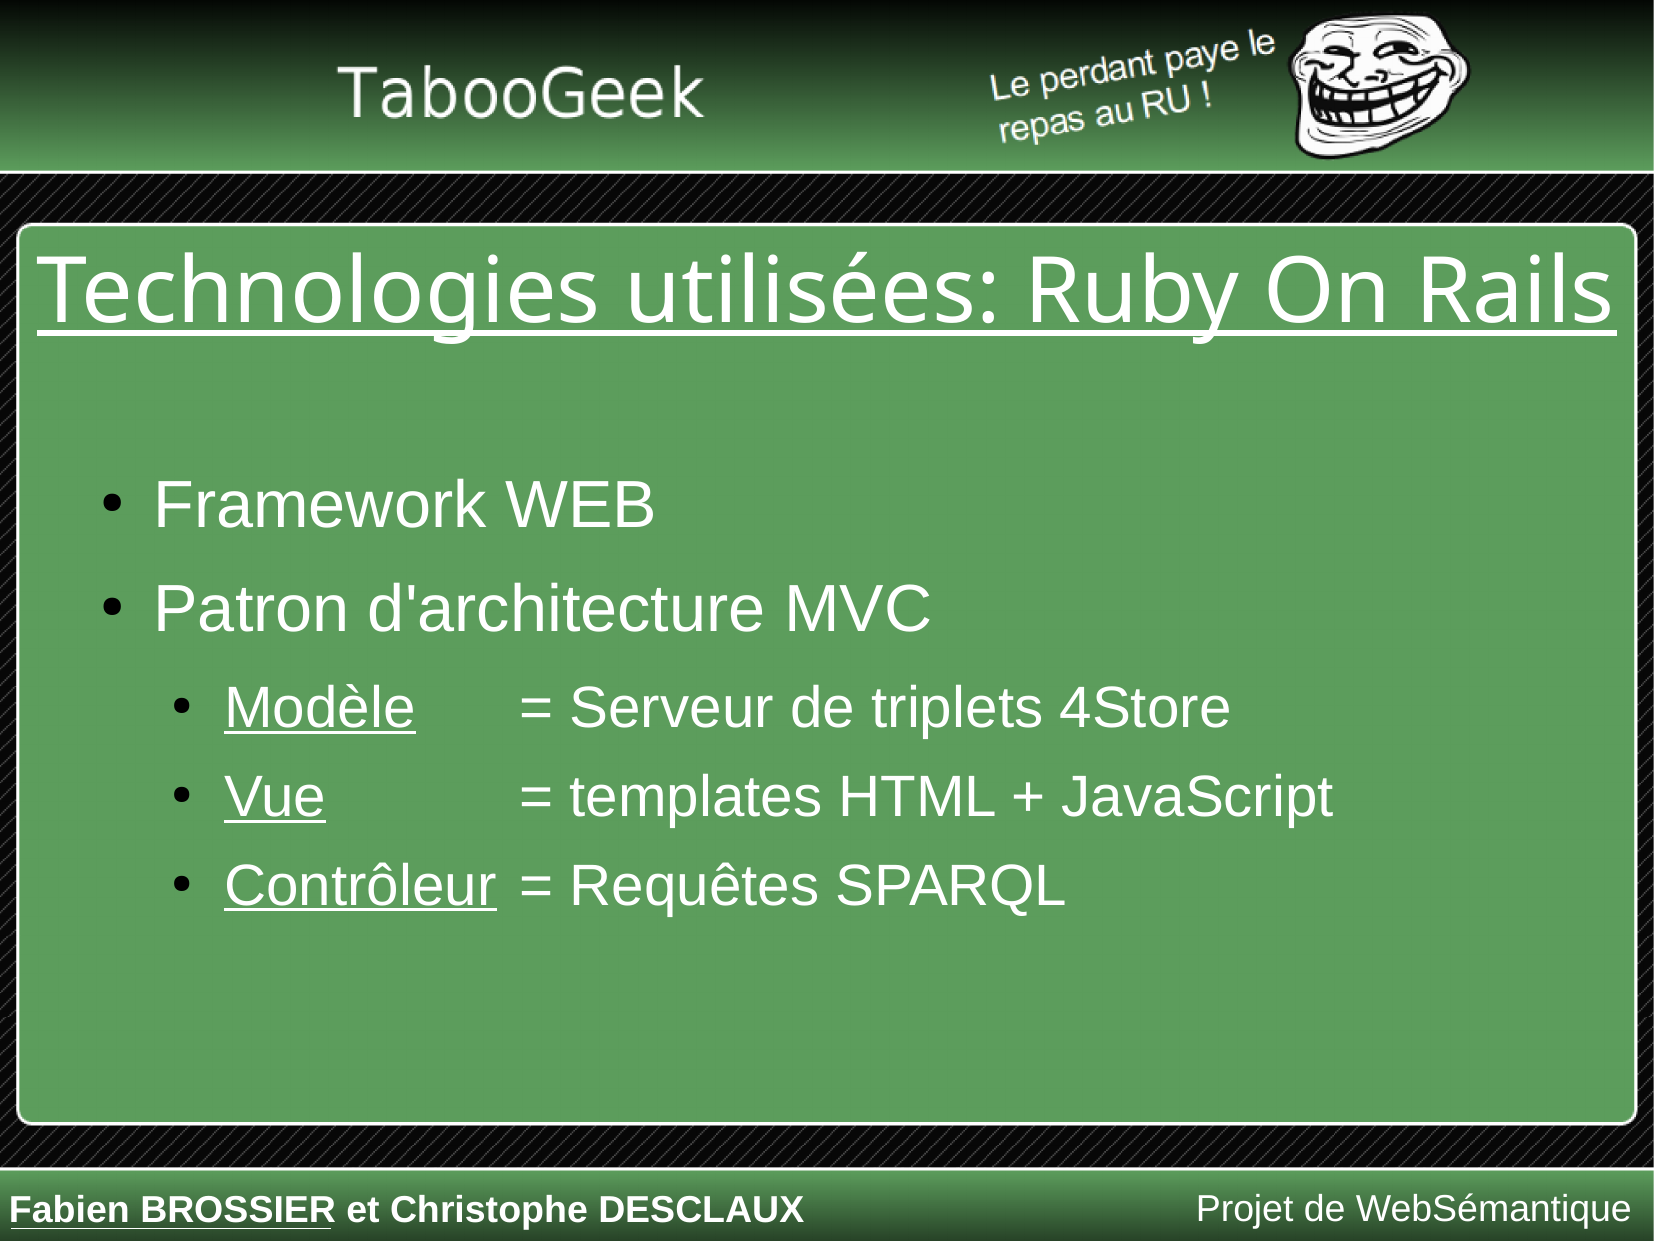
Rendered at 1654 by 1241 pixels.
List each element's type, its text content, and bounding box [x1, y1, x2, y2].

title Technologies utilisées: Ruby On Rails [35, 213, 1619, 362]
list Framework WEB Patron d'architecture MVC Modèle = Serveur de triplets 4Store Vue = templates HTML + JavaScript Contrôleur = Requêtes SPARQL [82, 466, 1571, 1176]
picture [0, 0, 1654, 1241]
